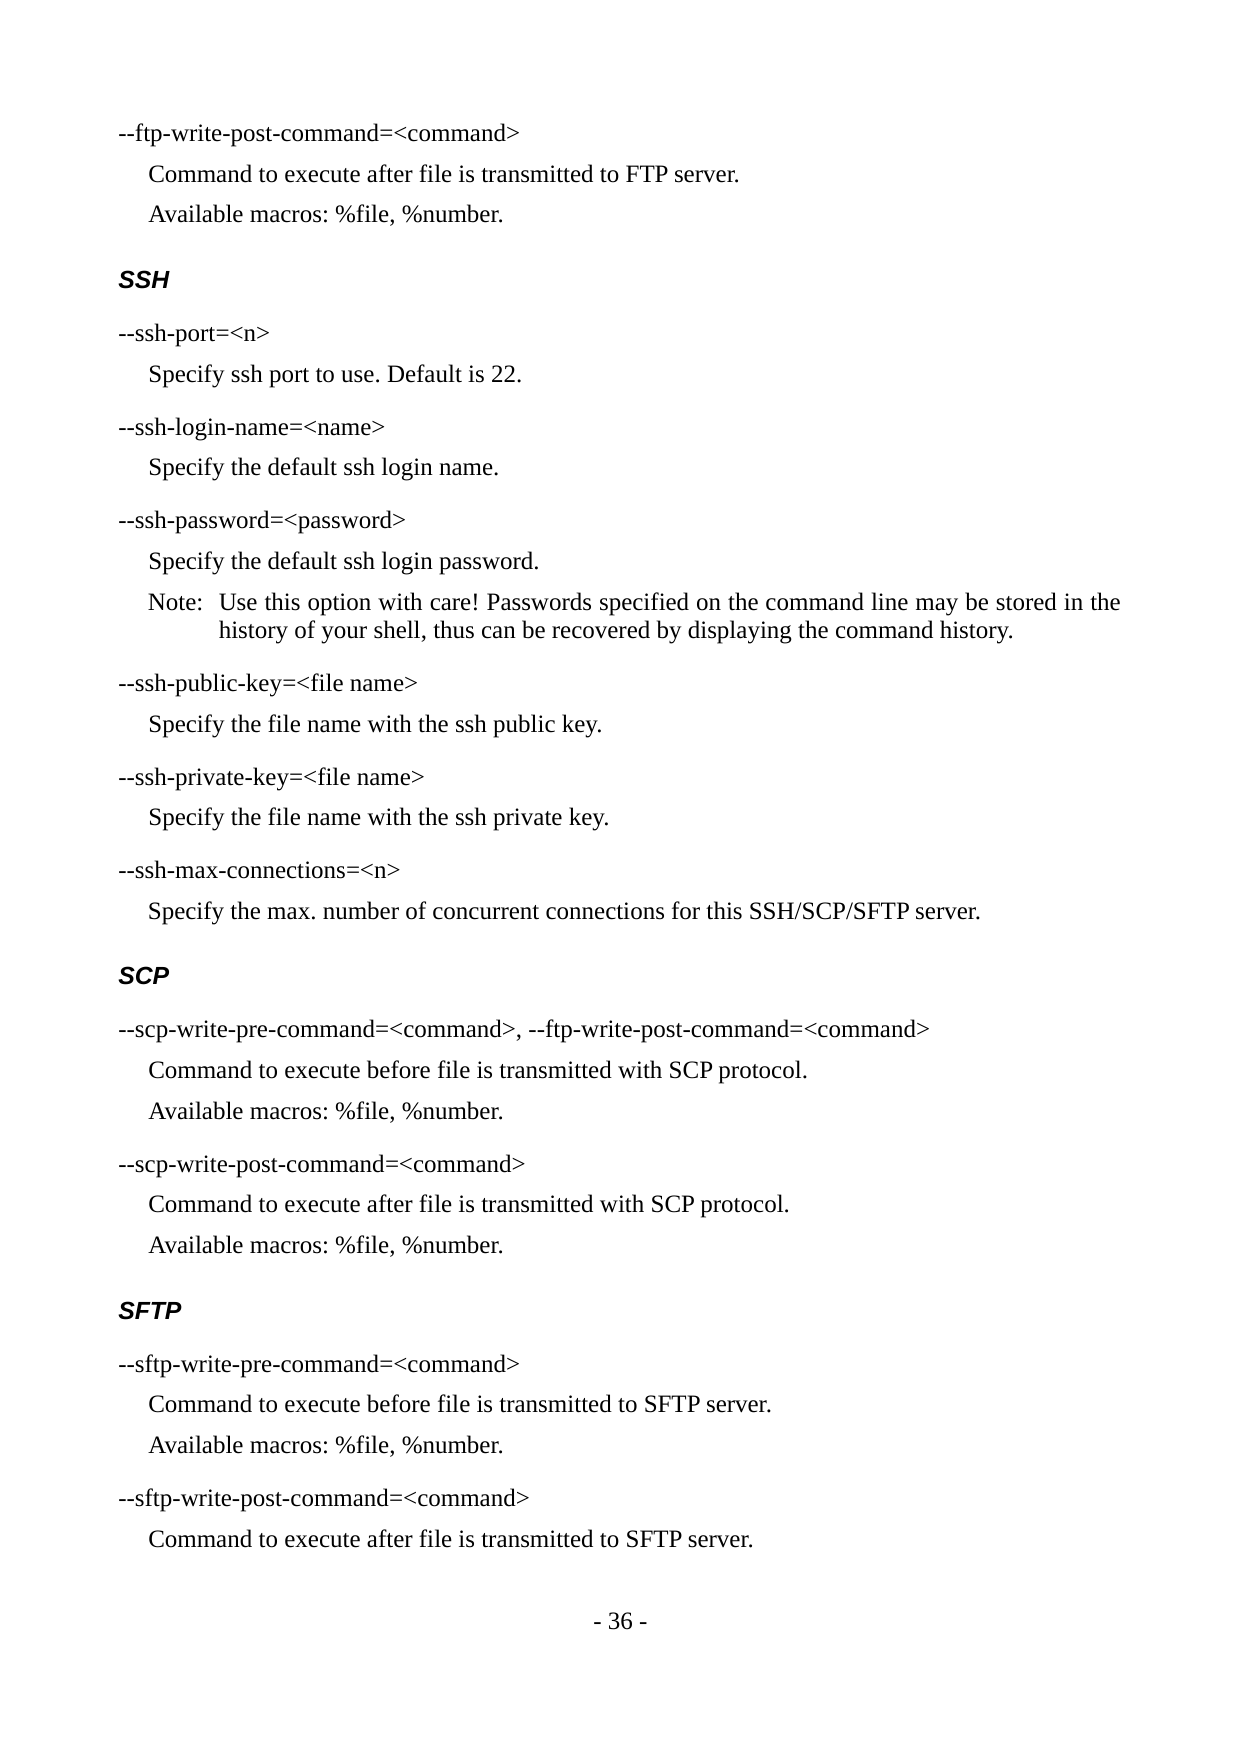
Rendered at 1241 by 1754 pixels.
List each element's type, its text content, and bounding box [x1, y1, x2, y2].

text Specify the default ssh login password. [148, 546, 1122, 575]
text Available macros: %file, %number. [148, 199, 1122, 228]
text Specify the default ssh login name. [148, 452, 1122, 481]
text Command to execute before file is transmitted to SFTP server. [148, 1389, 1122, 1418]
title --ssh-password=<password> [118, 505, 1122, 534]
text Specify the file name with the ssh private key. [148, 802, 1122, 831]
text Available macros: %file, %number. [148, 1430, 1122, 1459]
title --sftp-write-post-command=<command> [118, 1483, 1122, 1512]
title --ssh-login-name=<name> [118, 412, 1122, 441]
text Specify ssh port to use. Default is 22. [148, 359, 1122, 388]
text Specify the max. number of concurrent connections for this SSH/SCP/SFTP server. [148, 896, 1122, 924]
text Available macros: %file, %number. [148, 1096, 1122, 1125]
subtitle SSH [118, 265, 1122, 294]
title --ftp-write-post-command=<command> [118, 118, 1122, 147]
subtitle SFTP [118, 1296, 1122, 1324]
title --ssh-port=<n> [118, 318, 1122, 347]
subtitle SCP [118, 961, 1122, 990]
title --ssh-private-key=<file name> [118, 762, 1122, 790]
text Command to execute after file is transmitted to FTP server. [148, 159, 1122, 188]
title --sftp-write-pre-command=<command> [118, 1349, 1122, 1378]
text Command to execute after file is transmitted to SFTP server. [148, 1524, 1122, 1552]
title --scp-write-post-command=<command> [118, 1149, 1122, 1177]
text Command to execute before file is transmitted with SCP protocol. [148, 1055, 1122, 1084]
text Specify the file name with the ssh public key. [148, 709, 1122, 738]
text Command to execute after file is transmitted with SCP protocol. [148, 1189, 1122, 1218]
title --ssh-max-connections=<n> [118, 855, 1122, 884]
text Available macros: %file, %number. [148, 1230, 1122, 1259]
title --scp-write-pre-command=<command>, --ftp-write-post-command=<command> [118, 1014, 1122, 1043]
text Note: Use this option with care! Passwords specified on the command line may be stored in the history of your shell, thus can be recovered by displaying the command history. [148, 587, 1122, 644]
title --ssh-public-key=<file name> [118, 668, 1122, 697]
